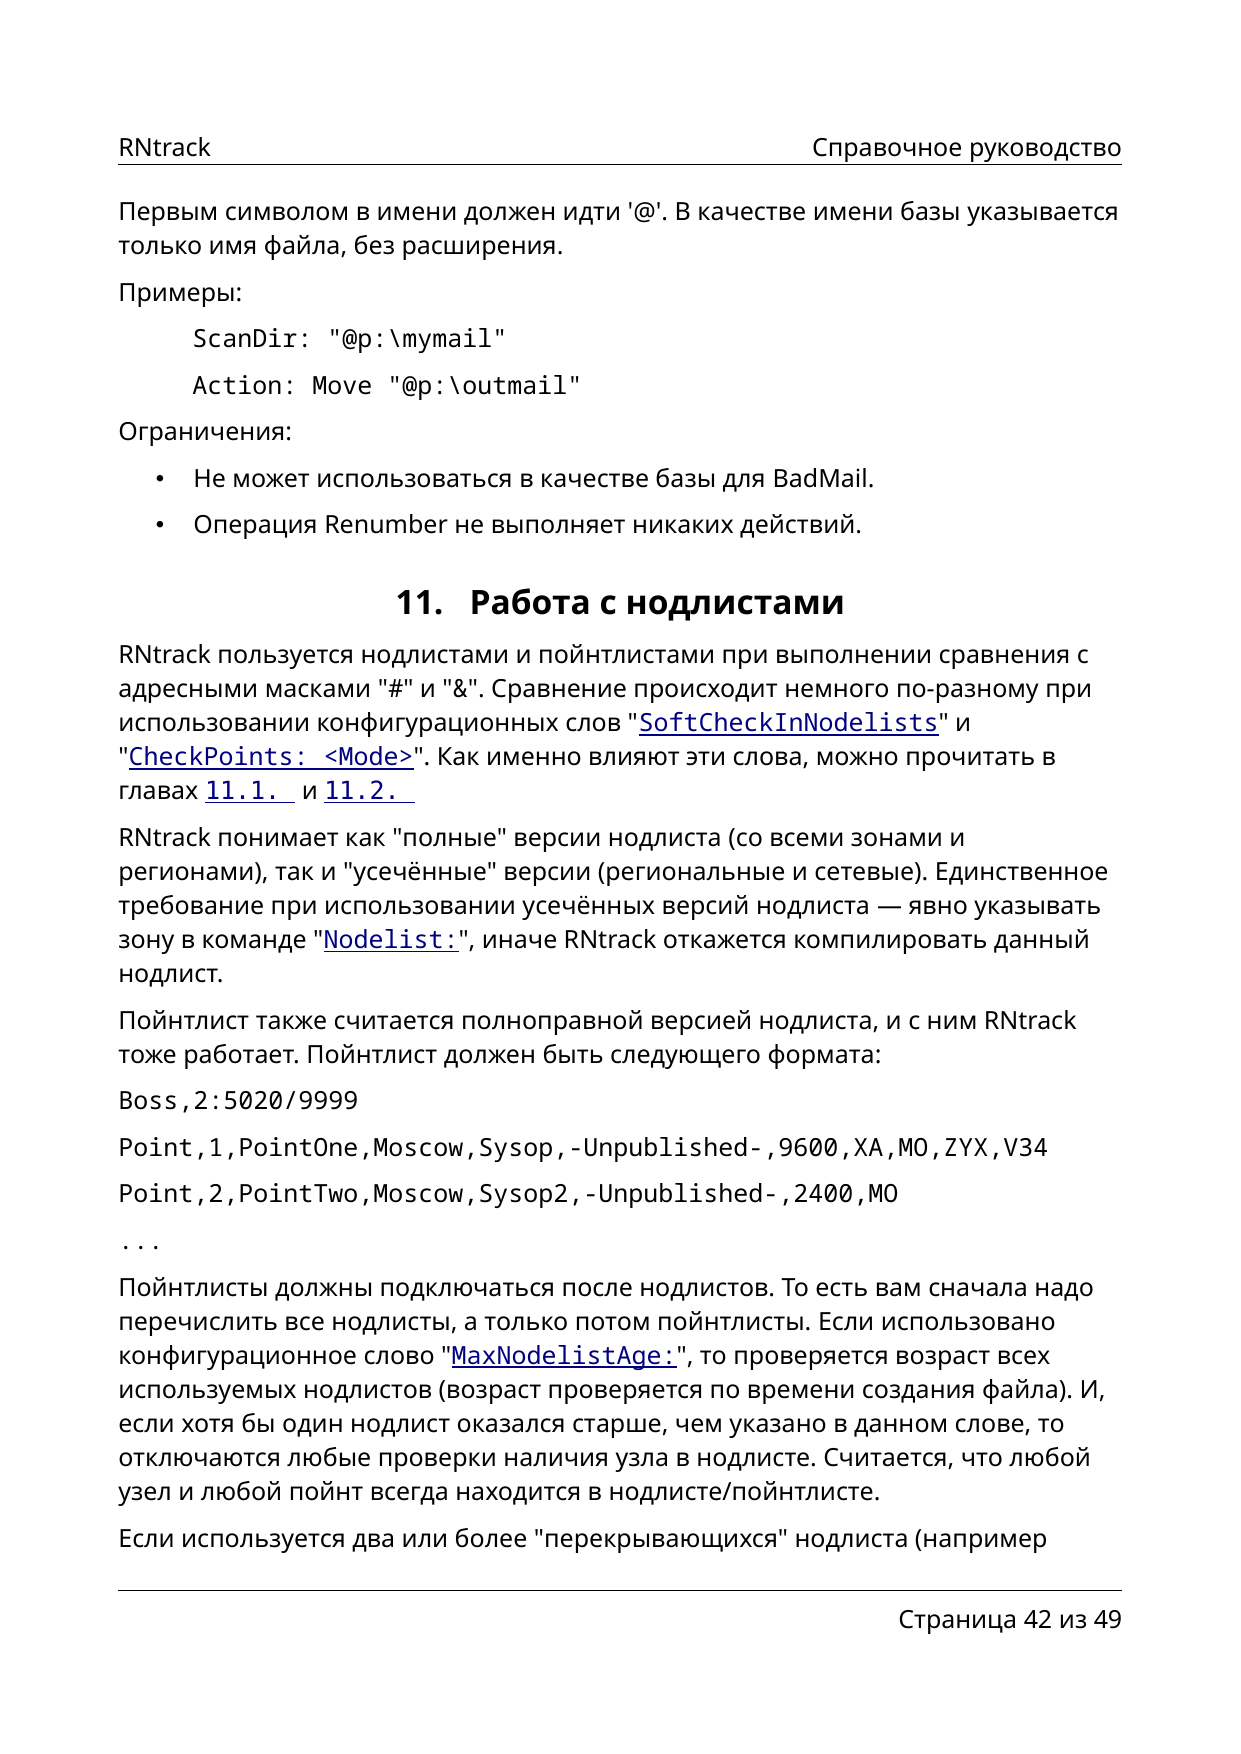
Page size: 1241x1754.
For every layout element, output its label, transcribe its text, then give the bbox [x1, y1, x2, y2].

list Не может использоваться в качестве базы для BadMail. [156, 460, 1122, 494]
text Если используется два или более "перекрывающихся" нодлиста (например [118, 1520, 1122, 1554]
list Операция Renumber не выполняет никаких действий. [156, 507, 1122, 541]
text Point,2,PointTwo,Moscow,Sysop2,-Unpublished-,2400,MO [118, 1176, 1122, 1210]
text Boss,2:5020/9999 [118, 1083, 1122, 1117]
text Пойнтлист также считается полноправной версией нодлиста, и с ним RNtrack тоже работает. Пойнтлист должен быть следующего формата: [118, 1002, 1122, 1071]
text ScanDir: "@p:\mymail" [192, 321, 1122, 355]
text RNtrack пользуется нодлистами и пойнтлистами при выполнении сравнения с адресными масками "#" и "&". Сравнение происходит немного по-разному при использовании конфигурационных слов "SoftCheckInNodelists" и "CheckPoints: <Mode>". Как именно влияют эти слова, можно прочитать в главах 11.1 и 11.2 [118, 637, 1122, 807]
text Point,1,PointOne,Moscow,Sysop,-Unpublished-,9600,XA,MO,ZYX,V34 [118, 1129, 1122, 1164]
text Ограничения: [118, 414, 1122, 448]
text Action: Move "@p:\outmail" [192, 367, 1122, 401]
text RNtrack понимает как "полные" версии нодлиста (со всеми зонами и регионами), так и "усечённые" версии (региональные и сетевые). Единственное требование при использовании усечённых версий нодлиста — явно указывать зону в команде "Nodelist:", иначе RNtrack откажется компилировать данный нодлист. [118, 819, 1122, 990]
subtitle Работа с нодлистами [118, 578, 1122, 624]
text ... [118, 1223, 1122, 1257]
text Примеры: [118, 274, 1122, 308]
text Пойнтлисты должны подключаться после нодлистов. То есть вам сначала надо перечислить все нодлисты, а только потом пойнтлисты. Если использовано конфигурационное слово "MaxNodelistAge:", то проверяется возраст всех используемых нодлистов (возраст проверяется по времени создания файла). И, если хотя бы один нодлист оказался старше, чем указано в данном слове, то отключаются любые проверки наличия узла в нодлисте. Считается, что любой узел и любой пойнт всегда находится в нодлисте/пойнтлисте. [118, 1269, 1122, 1508]
text Первым символом в имени должен идти '@'. В качестве имени базы указывается только имя файла, без расширения. [118, 193, 1122, 262]
